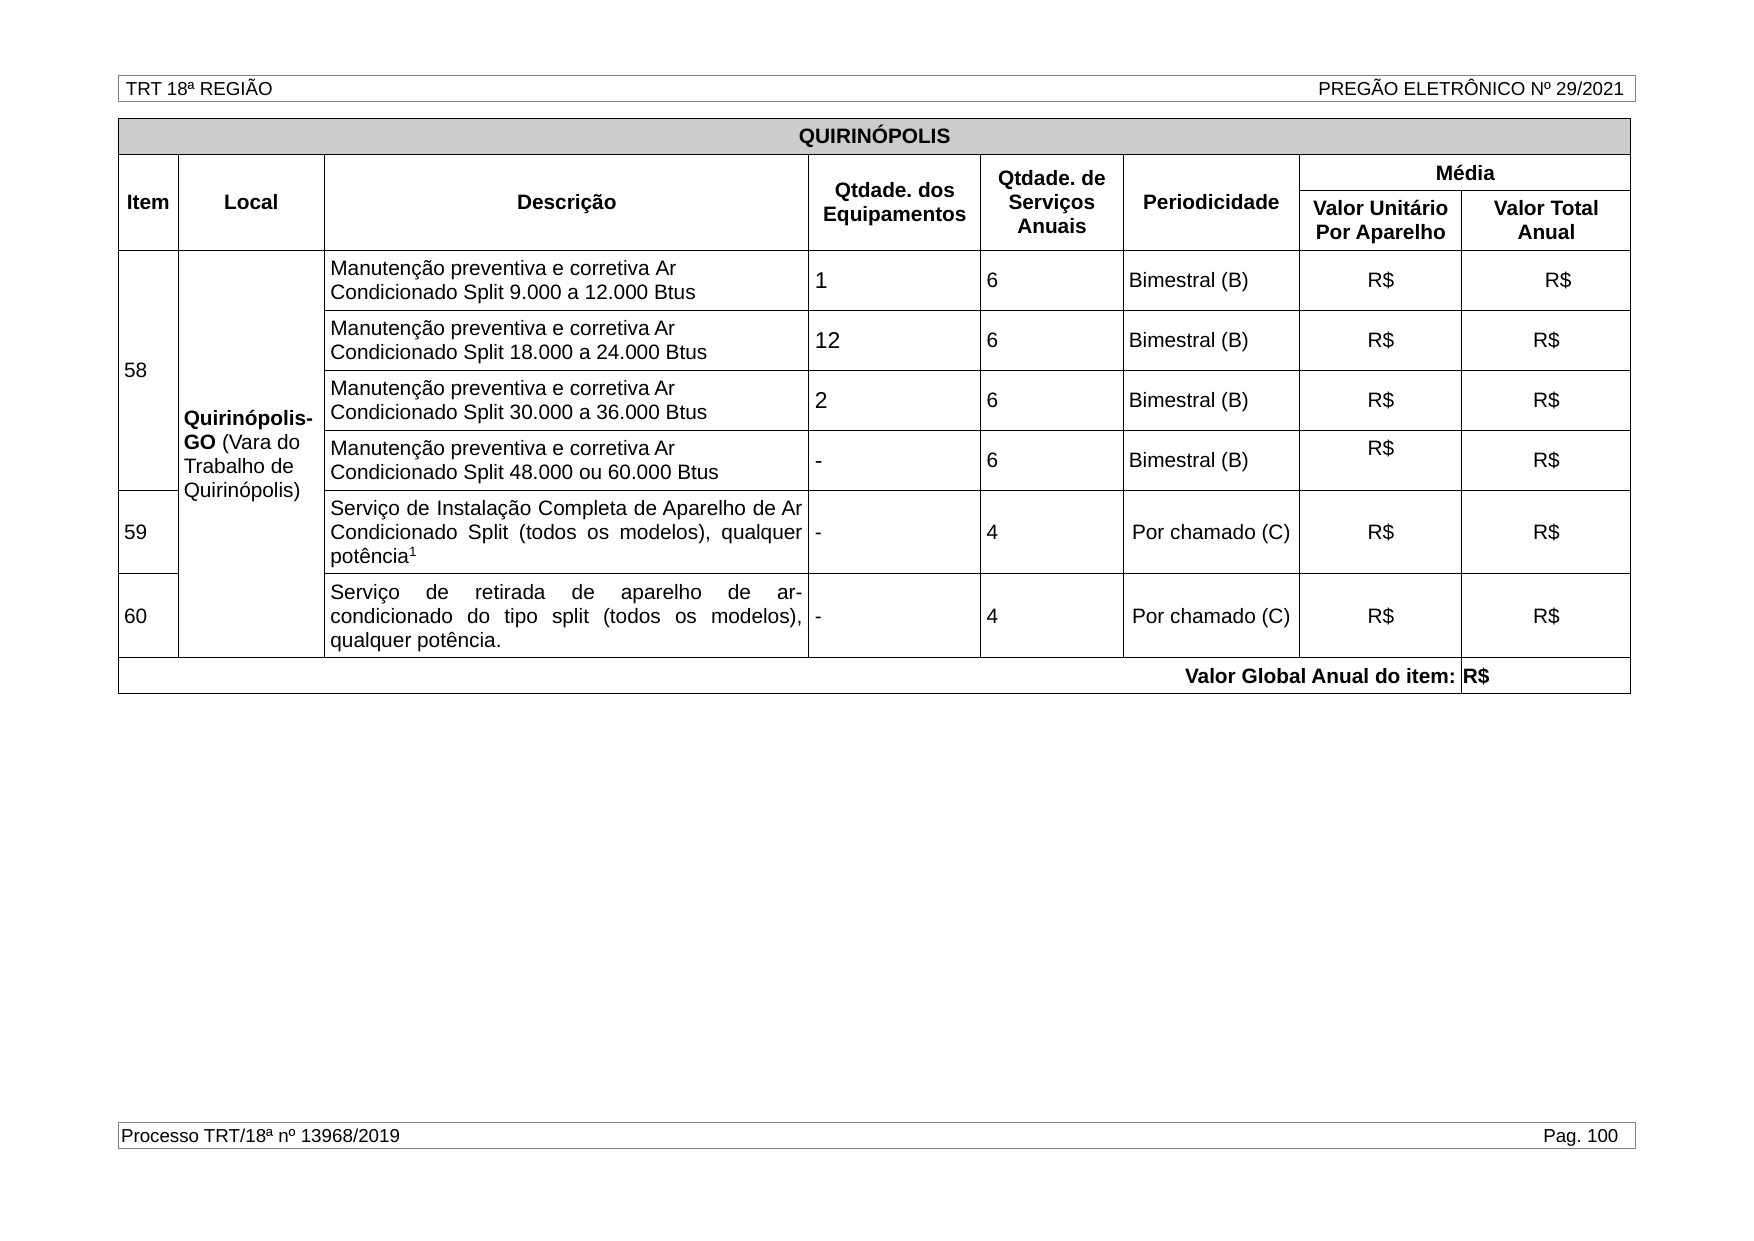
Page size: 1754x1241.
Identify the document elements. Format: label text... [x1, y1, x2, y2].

table_cell Manutenção preventiva e corretiva Ar Condicionado Split 18.000 a 24.000 Btus [325, 311, 808, 370]
table_cell R$ [1300, 574, 1461, 657]
table_cell 2 [809, 371, 980, 429]
table_cell 6 [981, 251, 1123, 310]
table_cell R$ [1462, 574, 1630, 657]
table_cell R$ [1462, 658, 1630, 693]
table_cell 4 [981, 491, 1123, 573]
table_cell Quirinópolis-GO (Vara do Trabalho de Quirinópolis) [179, 251, 324, 657]
table_cell R$ [1462, 311, 1630, 370]
table_cell 1 [809, 251, 980, 310]
table_cell R$ [1300, 371, 1461, 429]
table_header QUIRINÓPOLIS [119, 119, 1630, 154]
table_cell Valor Global Anual do item: [119, 658, 1461, 693]
table_cell 60 [119, 574, 178, 657]
table_cell Item [119, 155, 178, 250]
table_cell Média [1300, 155, 1630, 190]
table_cell Qtdade. dos Equipamentos [809, 155, 980, 250]
table_cell Bimestral (B) [1124, 251, 1299, 310]
table_cell Bimestral (B) [1124, 311, 1299, 370]
table_cell Qtdade. de Serviços Anuais [981, 155, 1123, 250]
table_cell R$ [1462, 431, 1630, 489]
table_cell Local [179, 155, 324, 250]
table_cell 58 [119, 251, 178, 489]
table_cell 6 [981, 431, 1123, 489]
table_cell - [809, 431, 980, 489]
table_cell 6 [981, 311, 1123, 370]
table_cell Por chamado (C) [1124, 574, 1299, 657]
table_cell R$ [1300, 311, 1461, 370]
table_cell - [809, 574, 980, 657]
table_cell R$ [1462, 491, 1630, 573]
table_cell R$ [1462, 371, 1630, 429]
table_cell 59 [119, 491, 178, 573]
table_cell R$ [1300, 491, 1461, 573]
table_cell Valor Total Anual [1462, 191, 1630, 250]
table_cell Valor Unitário Por Aparelho [1300, 191, 1461, 250]
table_cell - [809, 491, 980, 573]
table_cell 6 [981, 371, 1123, 429]
table_cell Serviço de Instalação Completa de Aparelho de Ar Condicionado Split (todos os modelos), qualquer potência1 [325, 491, 808, 573]
table_cell 12 [809, 311, 980, 370]
table_cell 4 [981, 574, 1123, 657]
table_cell Bimestral (B) [1124, 431, 1299, 489]
table_cell R$ [1462, 251, 1630, 310]
table_cell Manutenção preventiva e corretiva Ar Condicionado Split 9.000 a 12.000 Btus [325, 251, 808, 310]
table_cell R$ [1300, 251, 1461, 310]
table_cell Serviço de retirada de aparelho de ar-condicionado do tipo split (todos os modelos), qualquer potência. [325, 574, 808, 657]
table_cell Descrição [325, 155, 808, 250]
table_cell Manutenção preventiva e corretiva Ar Condicionado Split 48.000 ou 60.000 Btus [325, 431, 808, 489]
table_cell Periodicidade [1124, 155, 1299, 250]
table_cell R$ [1300, 431, 1461, 489]
table_cell Manutenção preventiva e corretiva Ar Condicionado Split 30.000 a 36.000 Btus [325, 371, 808, 429]
table_cell Bimestral (B) [1124, 371, 1299, 429]
table_cell Por chamado (C) [1124, 491, 1299, 573]
